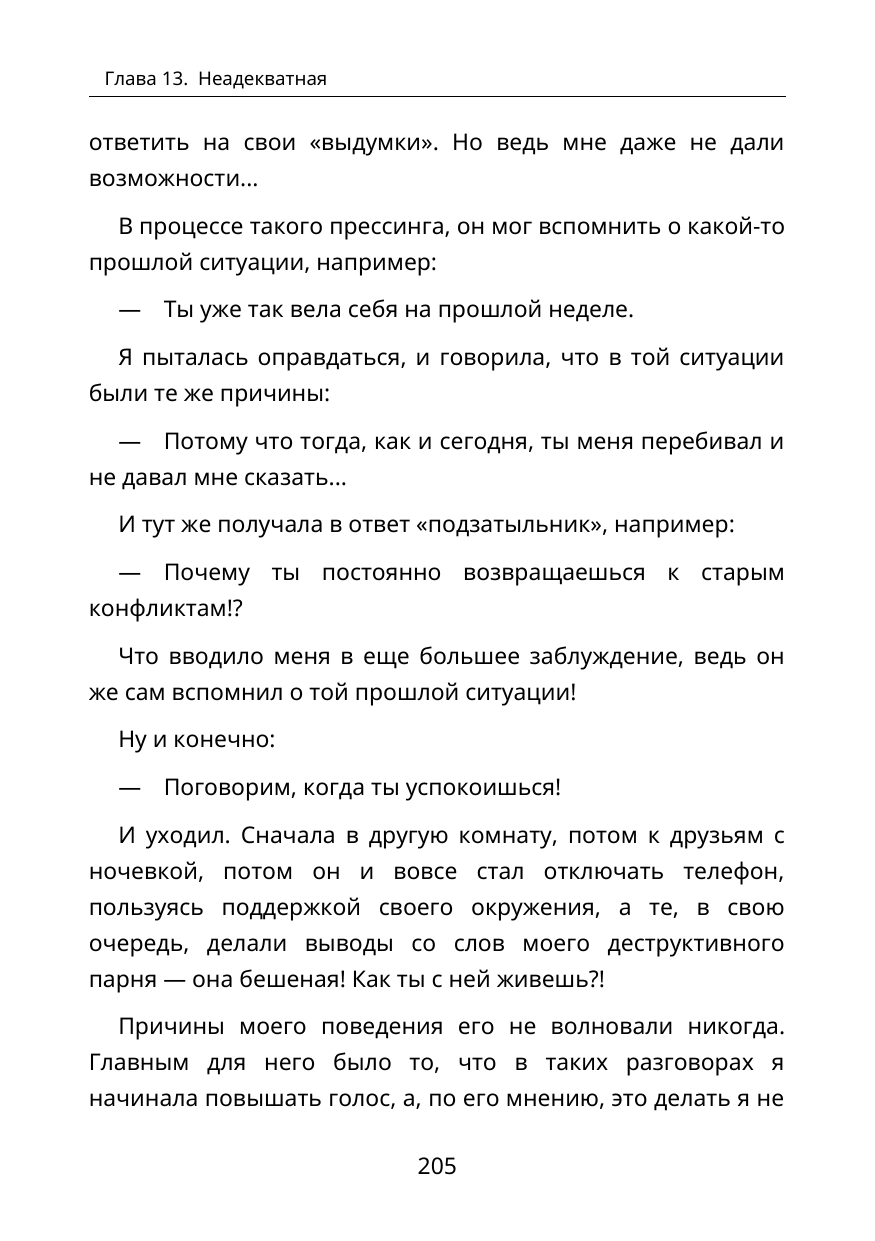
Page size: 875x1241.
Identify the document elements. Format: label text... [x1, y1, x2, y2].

text Ну и конечно: [88, 723, 786, 754]
text Что вводило меня в еще большее заблуждение, ведь он же сам вспомнил о той прошлой ситуации! [88, 640, 786, 707]
text И уходил. Сначала в другую комнату, потом к друзьям с ночевкой, потом он и вовсе стал отключать телефон, пользуясь поддержкой своего окружения, а те, в свою очередь, делали выводы со слов моего деструктивного парня — она бешеная! Как ты с ней живешь?! [88, 819, 786, 994]
list Потому что тогда, как и сегодня, ты меня перебивал и не давал мне сказать... [88, 425, 786, 492]
list Поговорим, когда ты успокоишься! [88, 771, 786, 802]
text В процессе такого прессинга, он мог вспомнить о какой-то прошлой ситуации, например: [88, 210, 786, 277]
text ответить на свои «выдумки». Но ведь мне даже не дали возможности... [88, 126, 786, 193]
list Почему ты постоянно возвращаешься к старым конфликтам!? [88, 556, 786, 623]
text Причины моего поведения его не волновали никогда. Главным для него было то, что в таких разговорах я начинала повышать голос, а, по его мнению, это делать я не [88, 1010, 786, 1113]
list Ты уже так вела себя на прошлой неделе. [88, 293, 786, 324]
text И тут же получала в ответ «подзатыльник», например: [88, 508, 786, 539]
text Я пыталась оправдаться, и говорила, что в той ситуации были те же причины: [88, 341, 786, 408]
